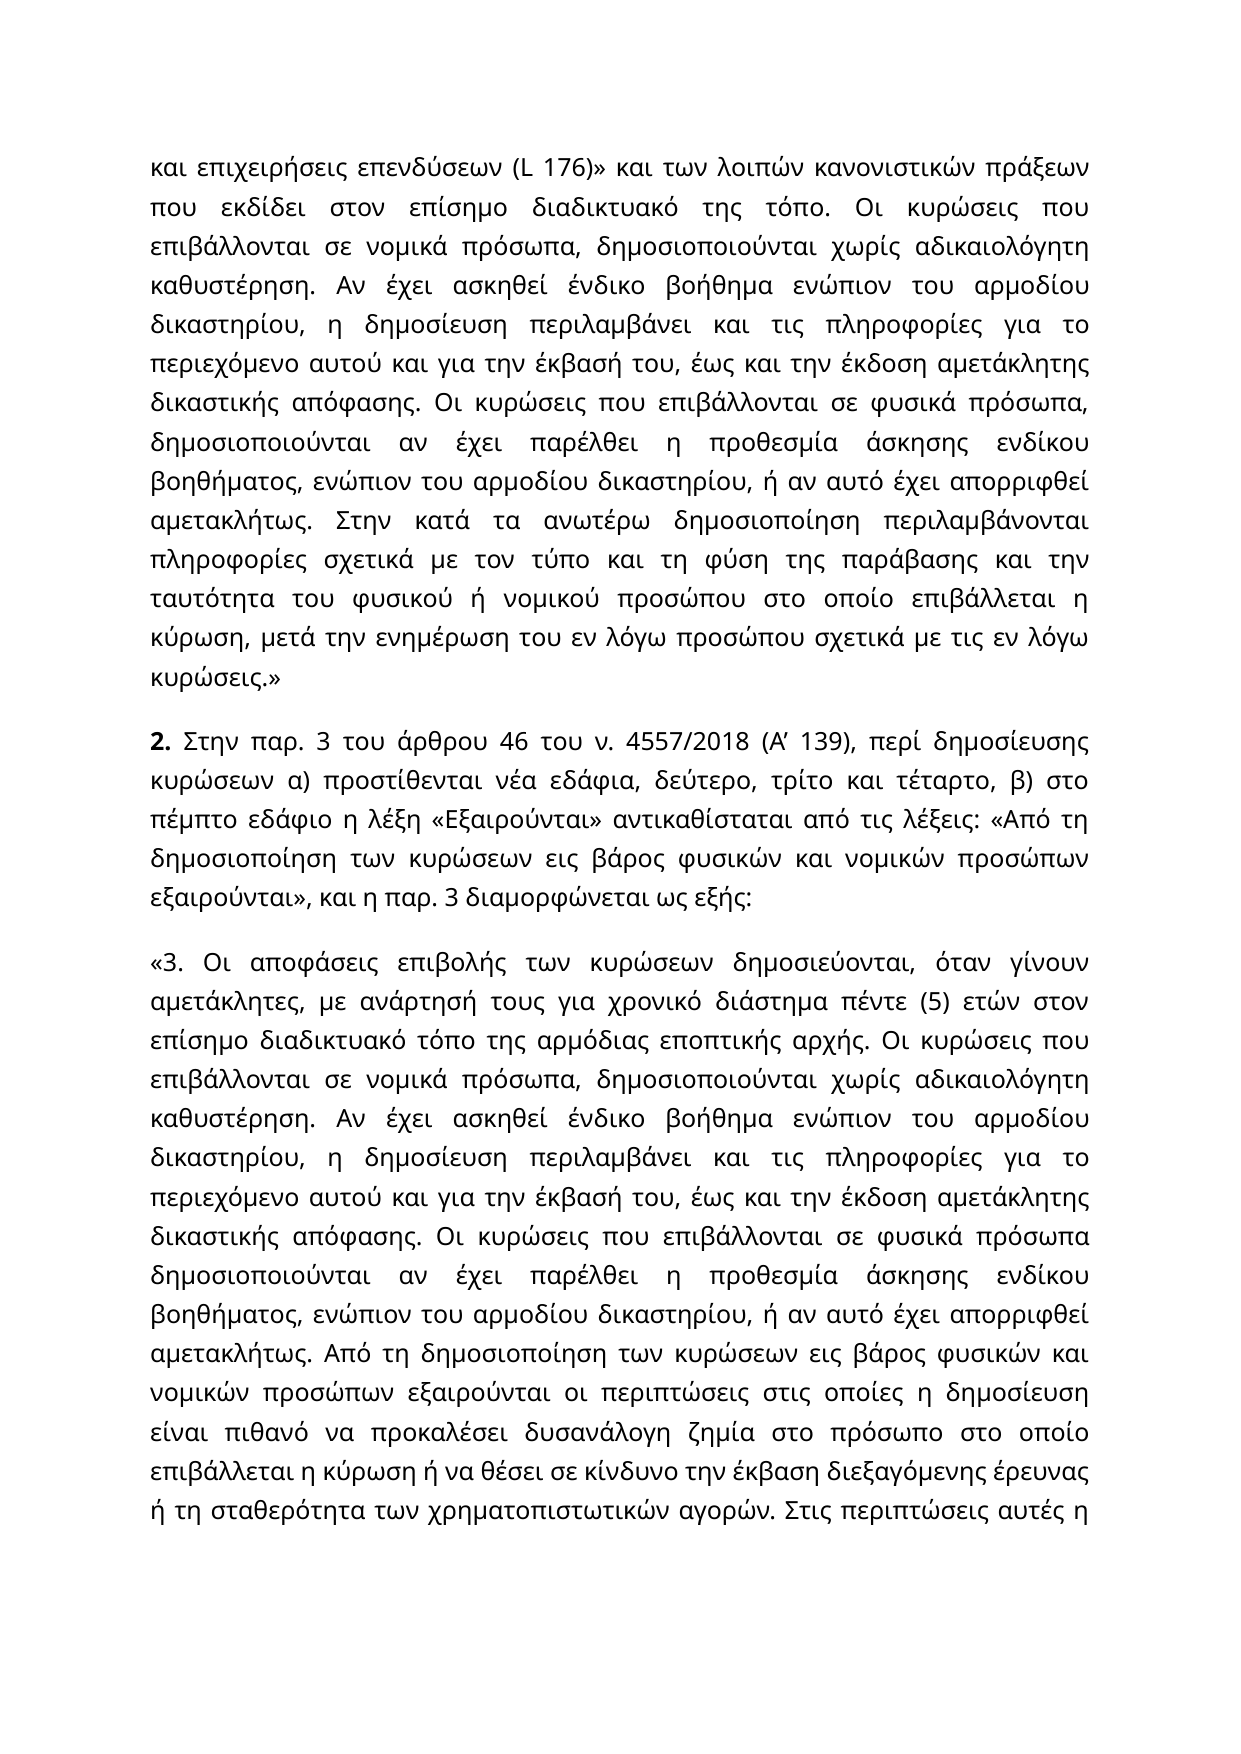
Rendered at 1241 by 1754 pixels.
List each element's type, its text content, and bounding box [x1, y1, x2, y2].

text και επιχειρήσεις επενδύσεων (L 176)» και των λοιπών κανονιστικών πράξεων που εκδίδει στον επίσημο διαδικτυακό της τόπο. Οι κυρώσεις που επιβάλλονται σε νομικά πρόσωπα, δημοσιοποιούνται χωρίς αδικαιολόγητη καθυστέρηση. Αν έχει ασκηθεί ένδικο βοήθημα ενώπιον του αρμοδίου δικαστηρίου, η δημοσίευση περιλαμβάνει και τις πληροφορίες για το περιεχόμενο αυτού και για την έκβασή του, έως και την έκδοση αμετάκλητης δικαστικής απόφασης. Οι κυρώσεις που επιβάλλονται σε φυσικά πρόσωπα, δημοσιοποιούνται αν έχει παρέλθει η προθεσμία άσκησης ενδίκου βοηθήματος, ενώπιον του αρμοδίου δικαστηρίου, ή αν αυτό έχει απορριφθεί αμετακλήτως. Στην κατά τα ανωτέρω δημοσιοποίηση περιλαμβάνονται πληροφορίες σχετικά με τον τύπο και τη φύση της παράβασης και την ταυτότητα του φυσικού ή νομικού προσώπου στο οποίο επιβάλλεται η κύρωση, μετά την ενημέρωση του εν λόγω προσώπου σχετικά με τις εν λόγω κυρώσεις.» [150, 150, 1090, 693]
text «3. Οι αποφάσεις επιβολής των κυρώσεων δημοσιεύονται, όταν γίνουν αμετάκλητες, με ανάρτησή τους για χρονικό διάστημα πέντε (5) ετών στον επίσημο διαδικτυακό τόπο της αρμόδιας εποπτικής αρχής. Οι κυρώσεις που επιβάλλονται σε νομικά πρόσωπα, δημοσιοποιούνται χωρίς αδικαιολόγητη καθυστέρηση. Αν έχει ασκηθεί ένδικο βοήθημα ενώπιον του αρμοδίου δικαστηρίου, η δημοσίευση περιλαμβάνει και τις πληροφορίες για το περιεχόμενο αυτού και για την έκβασή του, έως και την έκδοση αμετάκλητης δικαστικής απόφασης. Οι κυρώσεις που επιβάλλονται σε φυσικά πρόσωπα δημοσιοποιούνται αν έχει παρέλθει η προθεσμία άσκησης ενδίκου βοηθήματος, ενώπιον του αρμοδίου δικαστηρίου, ή αν αυτό έχει απορριφθεί αμετακλήτως. Από τη δημοσιοποίηση των κυρώσεων εις βάρος φυσικών και νομικών προσώπων εξαιρούνται οι περιπτώσεις στις οποίες η δημοσίευση είναι πιθανό να προκαλέσει δυσανάλογη ζημία στο πρόσωπο στο οποίο επιβάλλεται η κύρωση ή να θέσει σε κίνδυνο την έκβαση διεξαγόμενης έρευνας ή τη σταθερότητα των χρηματοπιστωτικών αγορών. Στις περιπτώσεις αυτές η [150, 944, 1090, 1527]
text 2. Στην παρ. 3 του άρθρου 46 του ν. 4557/2018 (Α’ 139), περί δημοσίευσης κυρώσεων α) προστίθενται νέα εδάφια, δεύτερο, τρίτο και τέταρτο, β) στο πέμπτο εδάφιο η λέξη «Εξαιρούνται» αντικαθίσταται από τις λέξεις: «Από τη δημοσιοποίηση των κυρώσεων εις βάρος φυσικών και νομικών προσώπων εξαιρούνται», και η παρ. 3 διαμορφώνεται ως εξής: [150, 723, 1090, 914]
